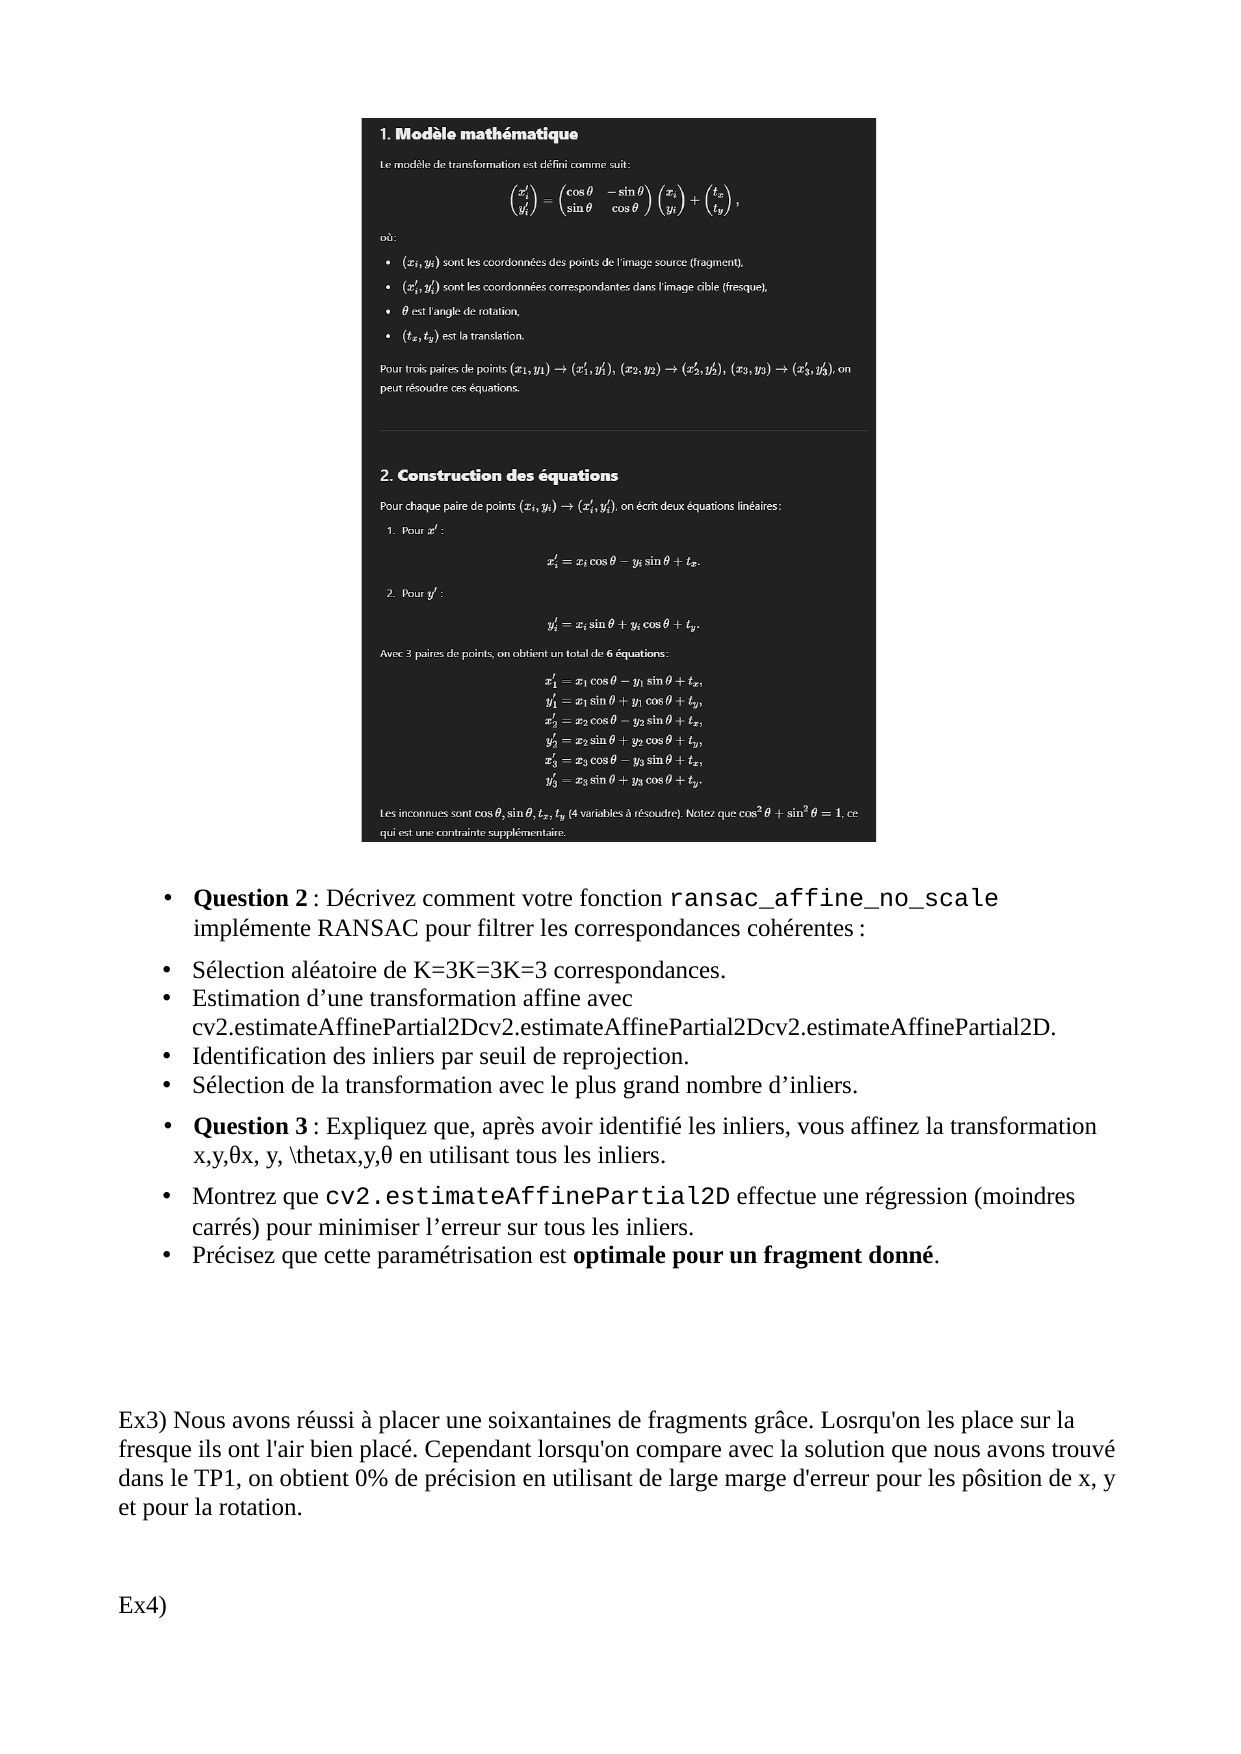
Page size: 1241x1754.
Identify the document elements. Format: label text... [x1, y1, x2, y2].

picture [361, 118, 877, 842]
list Montrez que cv2.estimateAffinePartial2D effectue une régression (moindres carrés) pour minimiser l’erreur sur tous les inliers. [162, 1181, 1122, 1241]
list Précisez que cette paramétrisation est optimale pour un fragment donné. [162, 1241, 1122, 1269]
text Ex4) [118, 1591, 1122, 1619]
list Estimation d’une transformation affine avec cv2.estimateAffinePartial2Dcv2.estimateAffinePartial2Dcv2.estimateAffinePartial2D. [162, 983, 1122, 1041]
list Identification des inliers par seuil de reprojection. [162, 1041, 1122, 1070]
text Ex3) Nous avons réussi à placer une soixantaines de fragments grâce. Losrqu'on les place sur la fresque ils ont l'air bien placé. Cependant lorsqu'on compare avec la solution que nous avons trouvé dans le TP1, on obtient 0% de précision en utilisant de large marge d'erreur pour les pôsition de x, y et pour la rotation. [118, 1406, 1122, 1521]
list Sélection de la transformation avec le plus grand nombre d’inliers. [162, 1070, 1122, 1098]
list Sélection aléatoire de K=3K=3K=3 correspondances. [162, 955, 1122, 983]
list Question 2 : Décrivez comment votre fonction ransac_affine_no_scale implémente RANSAC pour filtrer les correspondances cohérentes : [164, 883, 1122, 942]
list Question 3 : Expliquez que, après avoir identifié les inliers, vous affinez la transformation x,y,θx, y, \thetax,y,θ en utilisant tous les inliers. [164, 1111, 1122, 1168]
